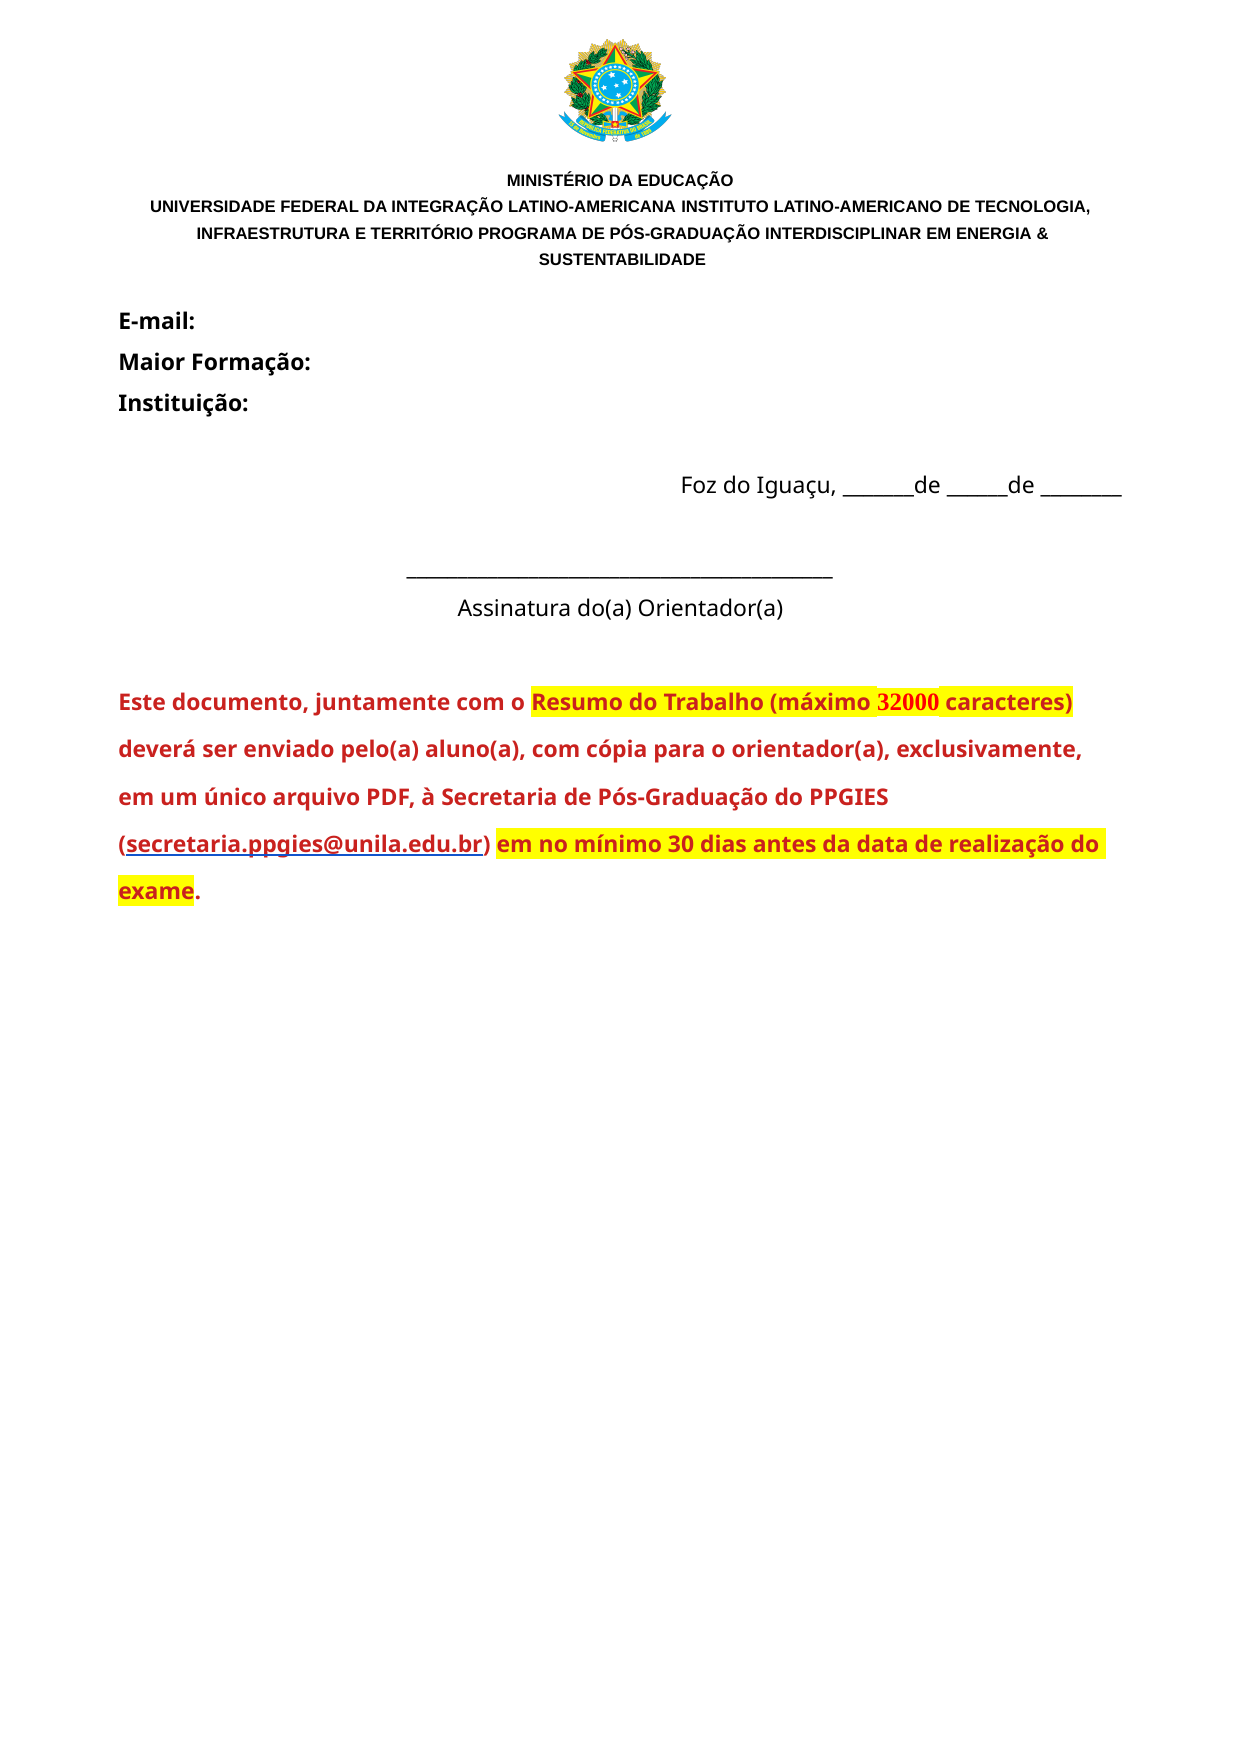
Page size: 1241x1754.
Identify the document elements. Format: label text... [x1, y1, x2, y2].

list __________________________________________ [118, 551, 1122, 582]
list Foz do Iguaçu, ­­­­_______de ______de ________ [118, 469, 1122, 500]
picture [643, 128, 651, 134]
list Maior Formação: [118, 346, 1122, 377]
list Instituição: [118, 387, 1122, 418]
list Este documento, juntamente com o Resumo do Trabalho (máximo 32000 caracteres) deverá ser enviado pelo(a) aluno(a), com cópia para o orientador(a), exclusivamente, em um único arquivo PDF, à Secretaria de Pós-Graduação do PPGIES (secretaria.ppgies@unila.edu.br) em no mínimo 30 dias antes da data de realização do exame. [118, 686, 1122, 906]
picture [558, 39, 672, 142]
list E-mail: [118, 305, 1122, 336]
list Assinatura do(a) Orientador(a) [118, 592, 1122, 623]
picture [638, 121, 651, 129]
